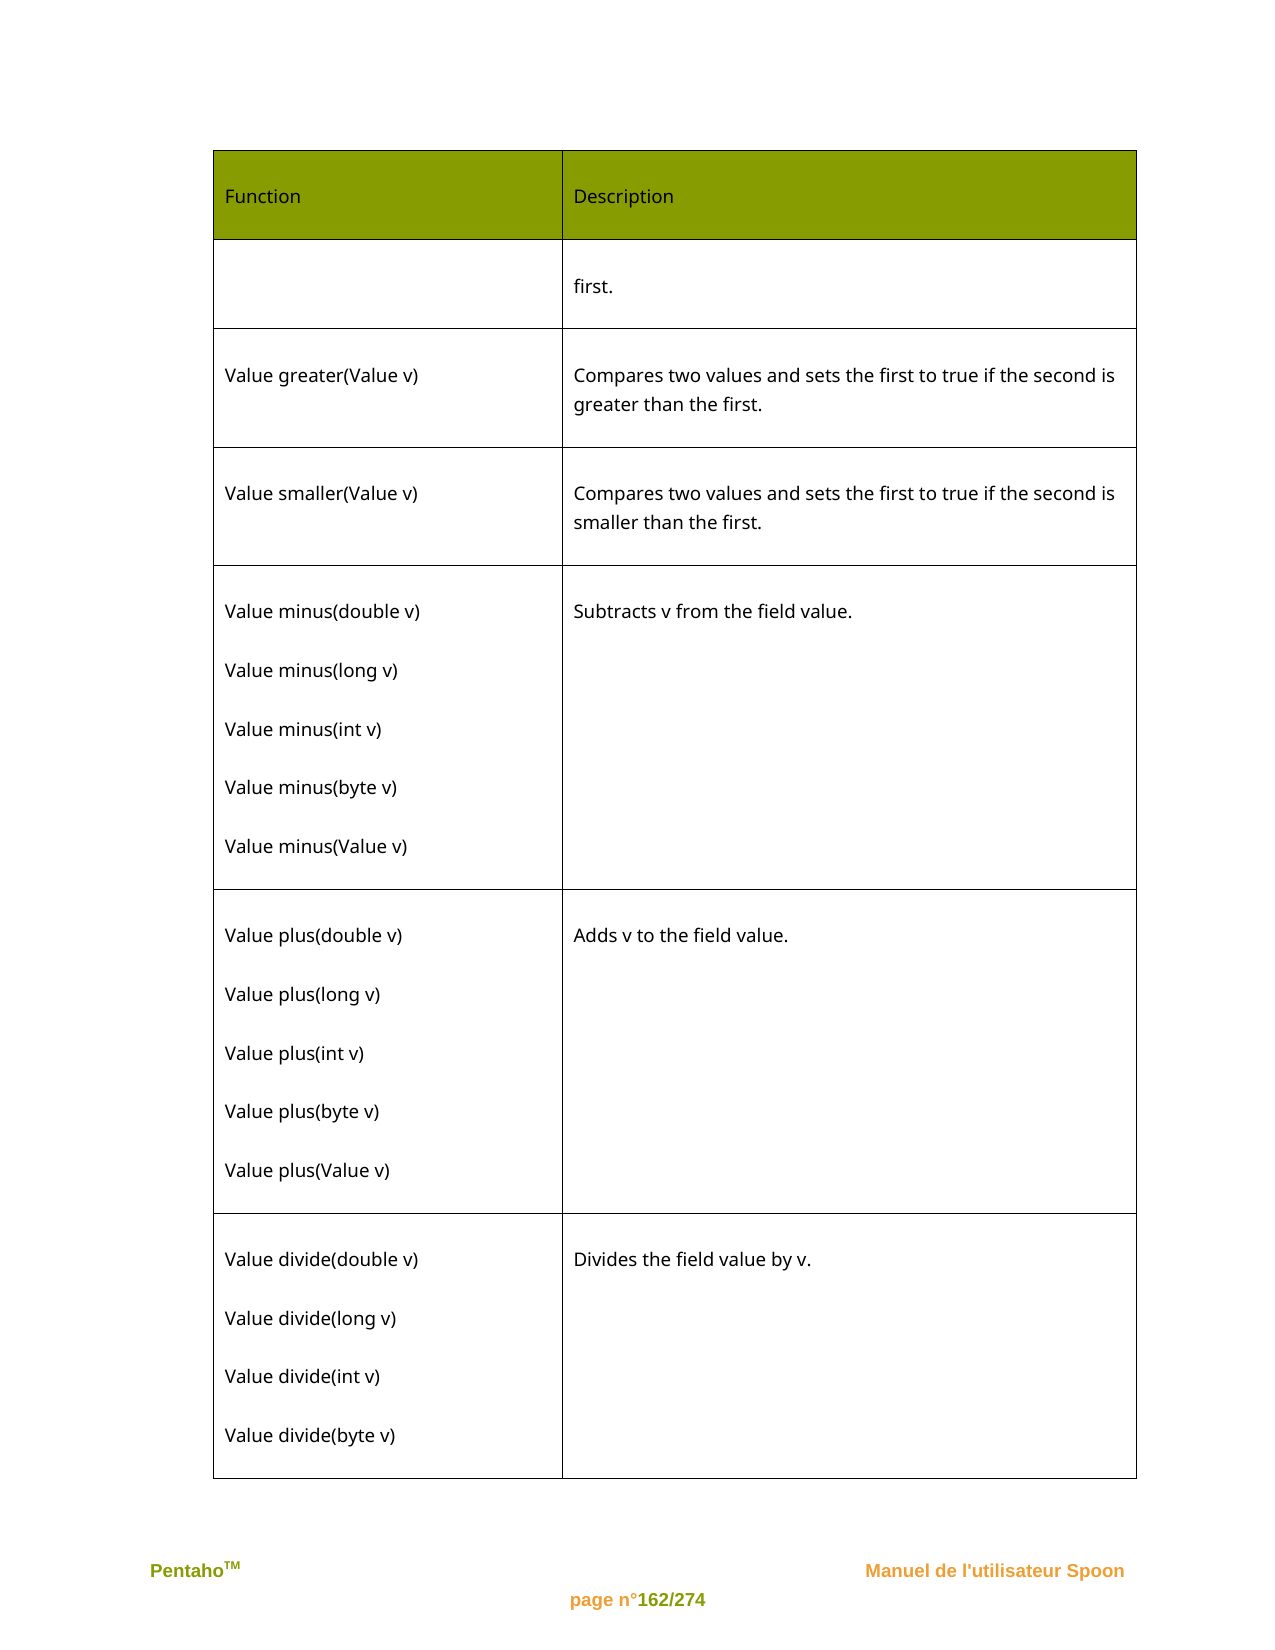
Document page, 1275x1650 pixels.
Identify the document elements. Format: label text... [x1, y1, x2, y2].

table_cell Value greater(Value v) [214, 329, 562, 447]
table_cell [214, 240, 562, 328]
table_cell first. [563, 240, 1136, 328]
table_cell Subtracts v from the field value. [563, 566, 1136, 889]
table_cell Divides the field value by v. [563, 1214, 1136, 1478]
table_cell Adds v to the field value. [563, 890, 1136, 1212]
table_cell Compares two values and sets the first to true if the second is smaller than the first. [563, 448, 1136, 565]
table_cell Value minus(double v) Value minus(long v) Value minus(int v) Value minus(byte v) Value minus(Value v) [214, 566, 562, 889]
table_cell Value plus(double v) Value plus(long v) Value plus(int v) Value plus(byte v) Value plus(Value v) [214, 890, 562, 1212]
table_cell Value smaller(Value v) [214, 448, 562, 565]
table_header Description [563, 151, 1136, 239]
table_header Function [214, 151, 562, 239]
table_cell Value divide(double v) Value divide(long v) Value divide(int v) Value divide(byte v) [214, 1214, 562, 1478]
table_cell Compares two values and sets the first to true if the second is greater than the first. [563, 329, 1136, 447]
